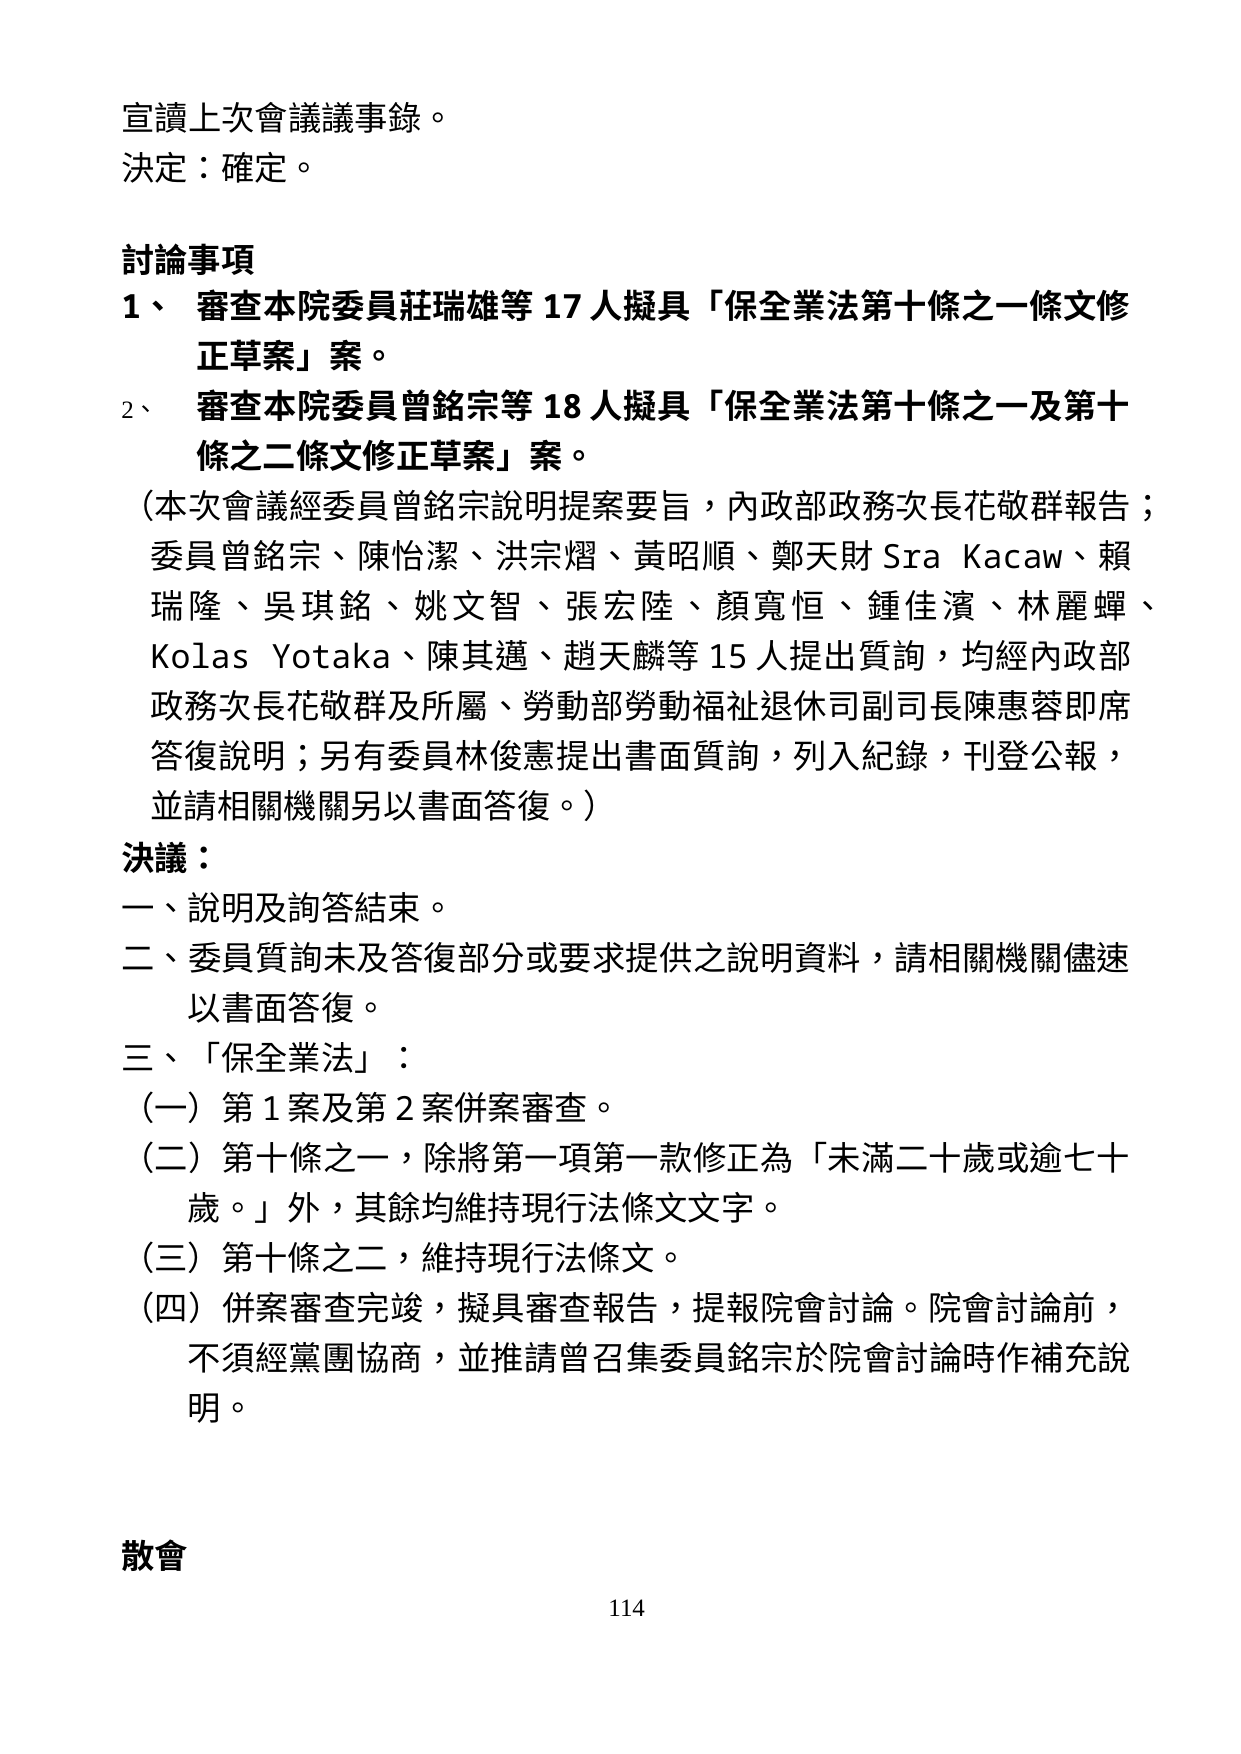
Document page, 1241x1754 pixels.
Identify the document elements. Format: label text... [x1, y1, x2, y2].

list 審查本院委員曾銘宗等18人擬具「保全業法第十條之一及第十條之二條文修正草案」案。 [121, 378, 1132, 478]
text 散會 [121, 1528, 1133, 1578]
text （一）第1案及第2案併案審查。 [121, 1080, 1132, 1130]
text 討論事項 [121, 216, 1240, 278]
list 審查本院委員莊瑞雄等17人擬具「保全業法第十條之一條文修正草案」案。 [121, 278, 1132, 378]
text 決定：確定。 [121, 141, 1137, 191]
text （三）第十條之二，維持現行法條文。 [121, 1230, 1132, 1280]
text （本次會議經委員曾銘宗說明提案要旨，內政部政務次長花敬群報告；委員曾銘宗、陳怡潔、洪宗熠、黃昭順、鄭天財Sra Kacaw、賴瑞隆、吳琪銘、姚文智、張宏陸、顏寬恒、鍾佳濱、林麗蟬、Kolas Yotaka、陳其邁、趙天麟等15人提出質詢，均經內政部政務次長花敬群及所屬、勞動部勞動福祉退休司副司長陳惠蓉即席答復說明；另有委員林俊憲提出書面質詢，列入紀錄，刊登公報，並請相關機關另以書面答復。） [121, 478, 1132, 828]
text 宣讀上次會議議事錄。 [121, 91, 1132, 141]
text 決議： [121, 828, 1132, 880]
text （四）併案審查完竣，擬具審查報告，提報院會討論。院會討論前，不須經黨團協商，並推請曾召集委員銘宗於院會討論時作補充說明。 [121, 1280, 1132, 1430]
text （二）第十條之一，除將第一項第一款修正為「未滿二十歲或逾七十歲。」外，其餘均維持現行法條文文字。 [121, 1130, 1132, 1230]
text 一、說明及詢答結束。 [121, 880, 1132, 930]
text 二、委員質詢未及答復部分或要求提供之說明資料，請相關機關儘速以書面答復。 [121, 930, 1132, 1030]
text 三、「保全業法」： [121, 1030, 1132, 1080]
